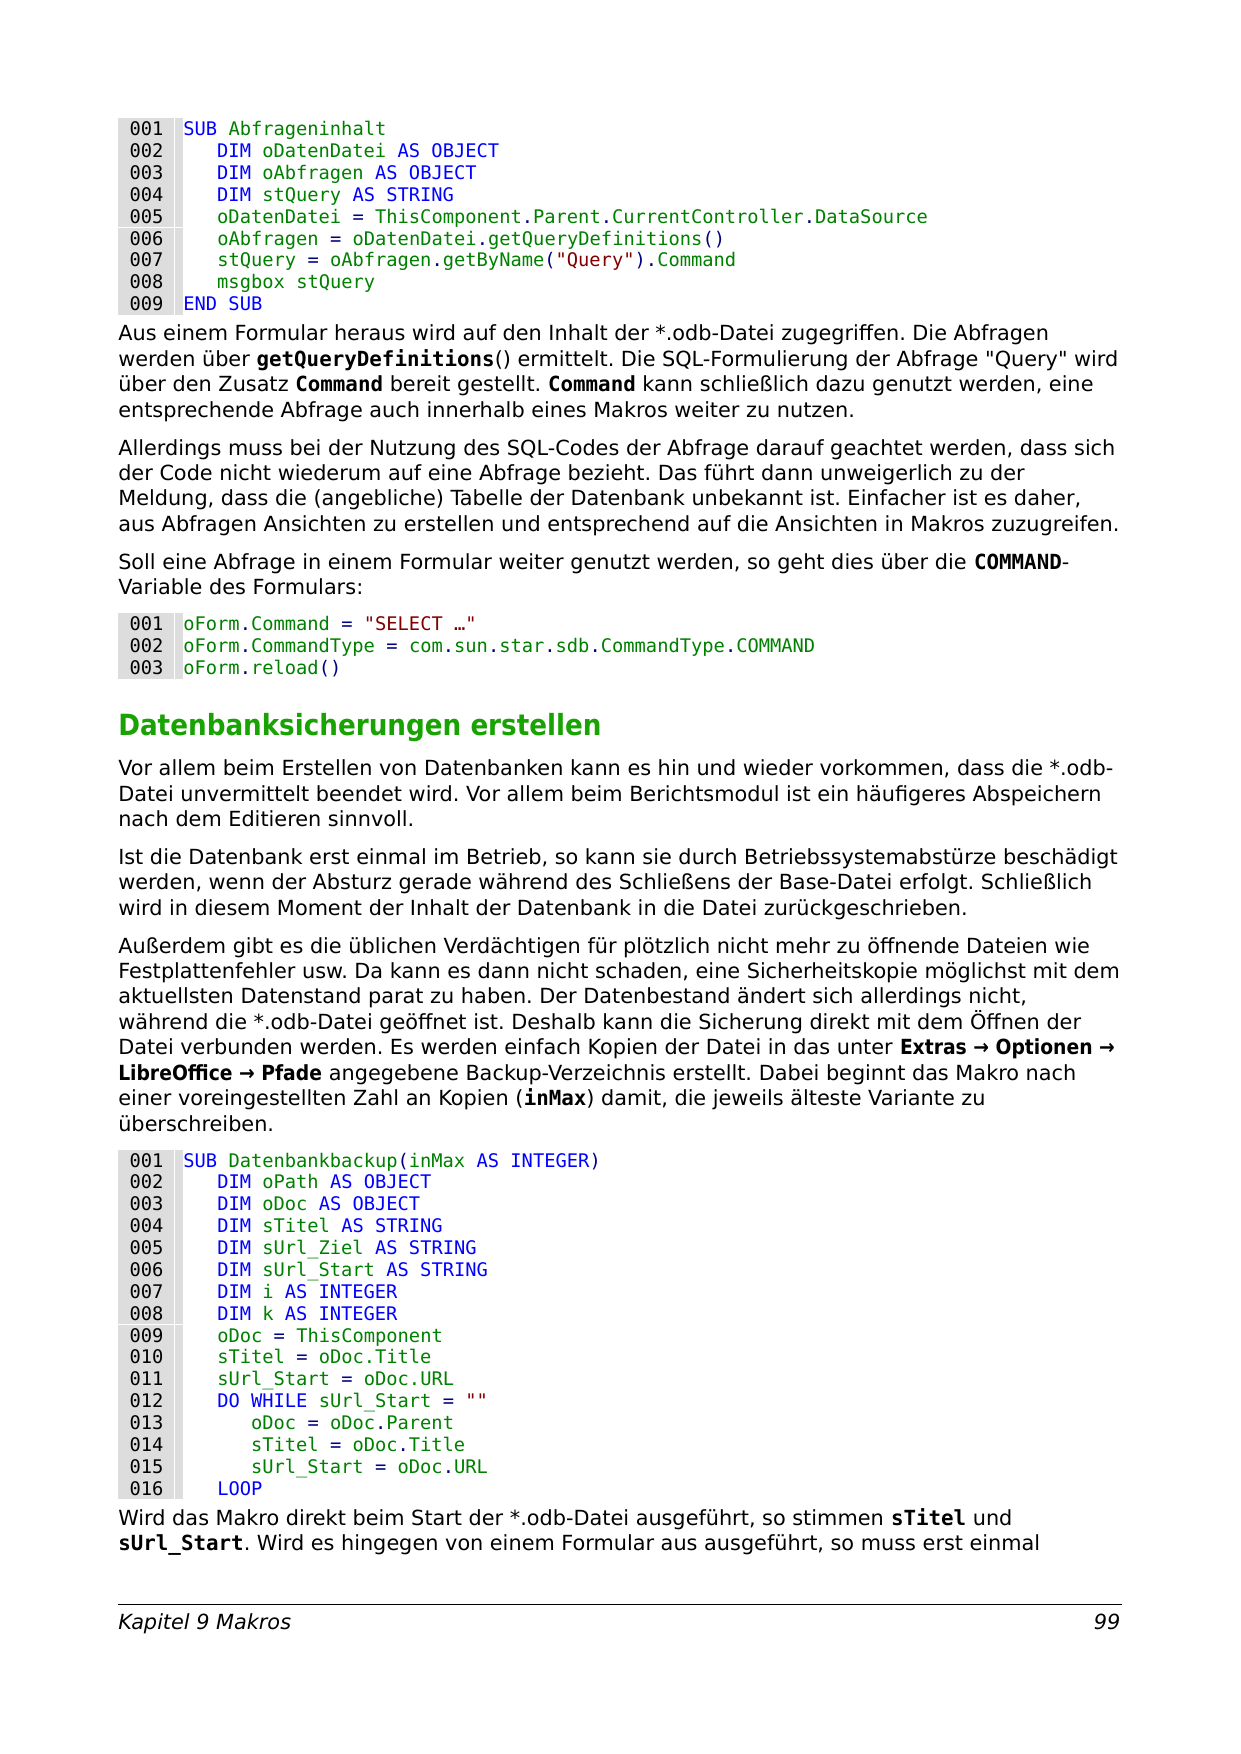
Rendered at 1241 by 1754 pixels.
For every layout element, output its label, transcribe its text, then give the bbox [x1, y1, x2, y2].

list DIM oAbfragen AS OBJECT [183, 162, 1122, 184]
list sUrl_Start = oDoc.URL [183, 1456, 1122, 1478]
list oDatenDatei = ThisComponent.Parent.CurrentController.DataSource [183, 206, 1122, 227]
list SUB Abfrageninhalt [183, 118, 1122, 140]
list SUB Datenbankbackup(inMax AS INTEGER) [118, 1149, 1122, 1171]
list LOOP [183, 1478, 1122, 1499]
list DIM oDatenDatei AS OBJECT [183, 140, 1122, 162]
list sUrl_Start = oDoc.URL [183, 1368, 1122, 1390]
subtitle Datenbanksicherungen erstellen [118, 708, 1122, 742]
text Wird das Makro direkt beim Start der *.odb-Datei ausgeführt, so stimmen sTitel und sUrl_Start. Wird es hingegen von einem Formular aus ausgeführt, so muss erst einmal [118, 1506, 1122, 1556]
text Aus einem Formular heraus wird auf den Inhalt der *.odb-Datei zugegriffen. Die Abfragen werden über getQueryDefinitions() ermittelt. Die SQL-Formulierung der Abfrage "Query" wird über den Zusatz Command bereit gestellt. Command kann schließlich dazu genutzt werden, eine entsprechende Abfrage auch innerhalb eines Makros weiter zu nutzen. [118, 321, 1122, 422]
text Ist die Datenbank erst einmal im Betrieb, so kann sie durch Betriebssystemabstürze beschädigt werden, wenn der Absturz gerade während des Schließens der Base-Datei erfolgt. Schließlich wird in diesem Moment der Inhalt der Datenbank in die Datei zurückgeschrieben. [118, 845, 1122, 920]
text Soll eine Abfrage in einem Formular weiter genutzt werden, so geht dies über die COMMAND-Variable des Formulars: [118, 550, 1122, 599]
list DIM sUrl_Start AS STRING [183, 1259, 1122, 1281]
list stQuery = oAbfragen.getByName("Query").Command [183, 249, 1122, 271]
list DIM k AS INTEGER [183, 1303, 1122, 1324]
list oDoc = ThisComponent [118, 1324, 1122, 1346]
text Vor allem beim Erstellen von Datenbanken kann es hin und wieder vorkommen, dass die *.odb-Datei unvermittelt beendet wird. Vor allem beim Berichtsmodul ist ein häufigeres Abspeichern nach dem Editieren sinnvoll. [118, 756, 1122, 831]
list sTitel = oDoc.Title [183, 1346, 1122, 1368]
list END SUB [183, 293, 1122, 315]
list sTitel = oDoc.Title [183, 1434, 1122, 1456]
text Allerdings muss bei der Nutzung des SQL-Codes der Abfrage darauf geachtet werden, dass sich der Code nicht wiederum auf eine Abfrage bezieht. Das führt dann unweigerlich zu der Meldung, dass die (angebliche) Tabelle der Datenbank unbekannt ist. Einfacher ist es daher, aus Abfragen Ansichten zu erstellen und entsprechend auf die Ansichten in Makros zuzugreifen. [118, 436, 1122, 536]
text Außerdem gibt es die üblichen Verdächtigen für plötzlich nicht mehr zu öffnende Dateien wie Festplattenfehler usw. Da kann es dann nicht schaden, eine Sicherheitskopie möglichst mit dem aktuellsten Datenstand parat zu haben. Der Datenbestand ändert sich allerdings nicht, während die *.odb-Datei geöffnet ist. Deshalb kann die Sicherung direkt mit dem Öffnen der Datei verbunden werden. Es werden einfach Kopien der Datei in das unter Extras → Optionen → LibreOffice → Pfade angegebene Backup-Verzeichnis erstellt. Dabei beginnt das Makro nach einer voreingestellten Zahl an Kopien (inMax) damit, die jeweils älteste Variante zu überschreiben. [118, 934, 1122, 1136]
list DO WHILE sUrl_Start = "" [183, 1390, 1122, 1412]
list DIM sTitel AS STRING [183, 1215, 1122, 1237]
list msgbox stQuery [183, 271, 1122, 293]
list DIM i AS INTEGER [183, 1281, 1122, 1303]
list DIM oPath AS OBJECT [183, 1171, 1122, 1193]
list DIM oDoc AS OBJECT [183, 1193, 1122, 1215]
list oForm.CommandType = com.sun.star.sdb.CommandType.COMMAND [183, 635, 1122, 657]
list DIM sUrl_Ziel AS STRING [183, 1237, 1122, 1259]
list oForm.reload() [183, 657, 1122, 679]
list DIM stQuery AS STRING [183, 184, 1122, 206]
list oDoc = oDoc.Parent [183, 1412, 1122, 1434]
list oAbfragen = oDatenDatei.getQueryDefinitions() [118, 227, 1122, 249]
list oForm.Command = "SELECT …" [183, 613, 1122, 635]
